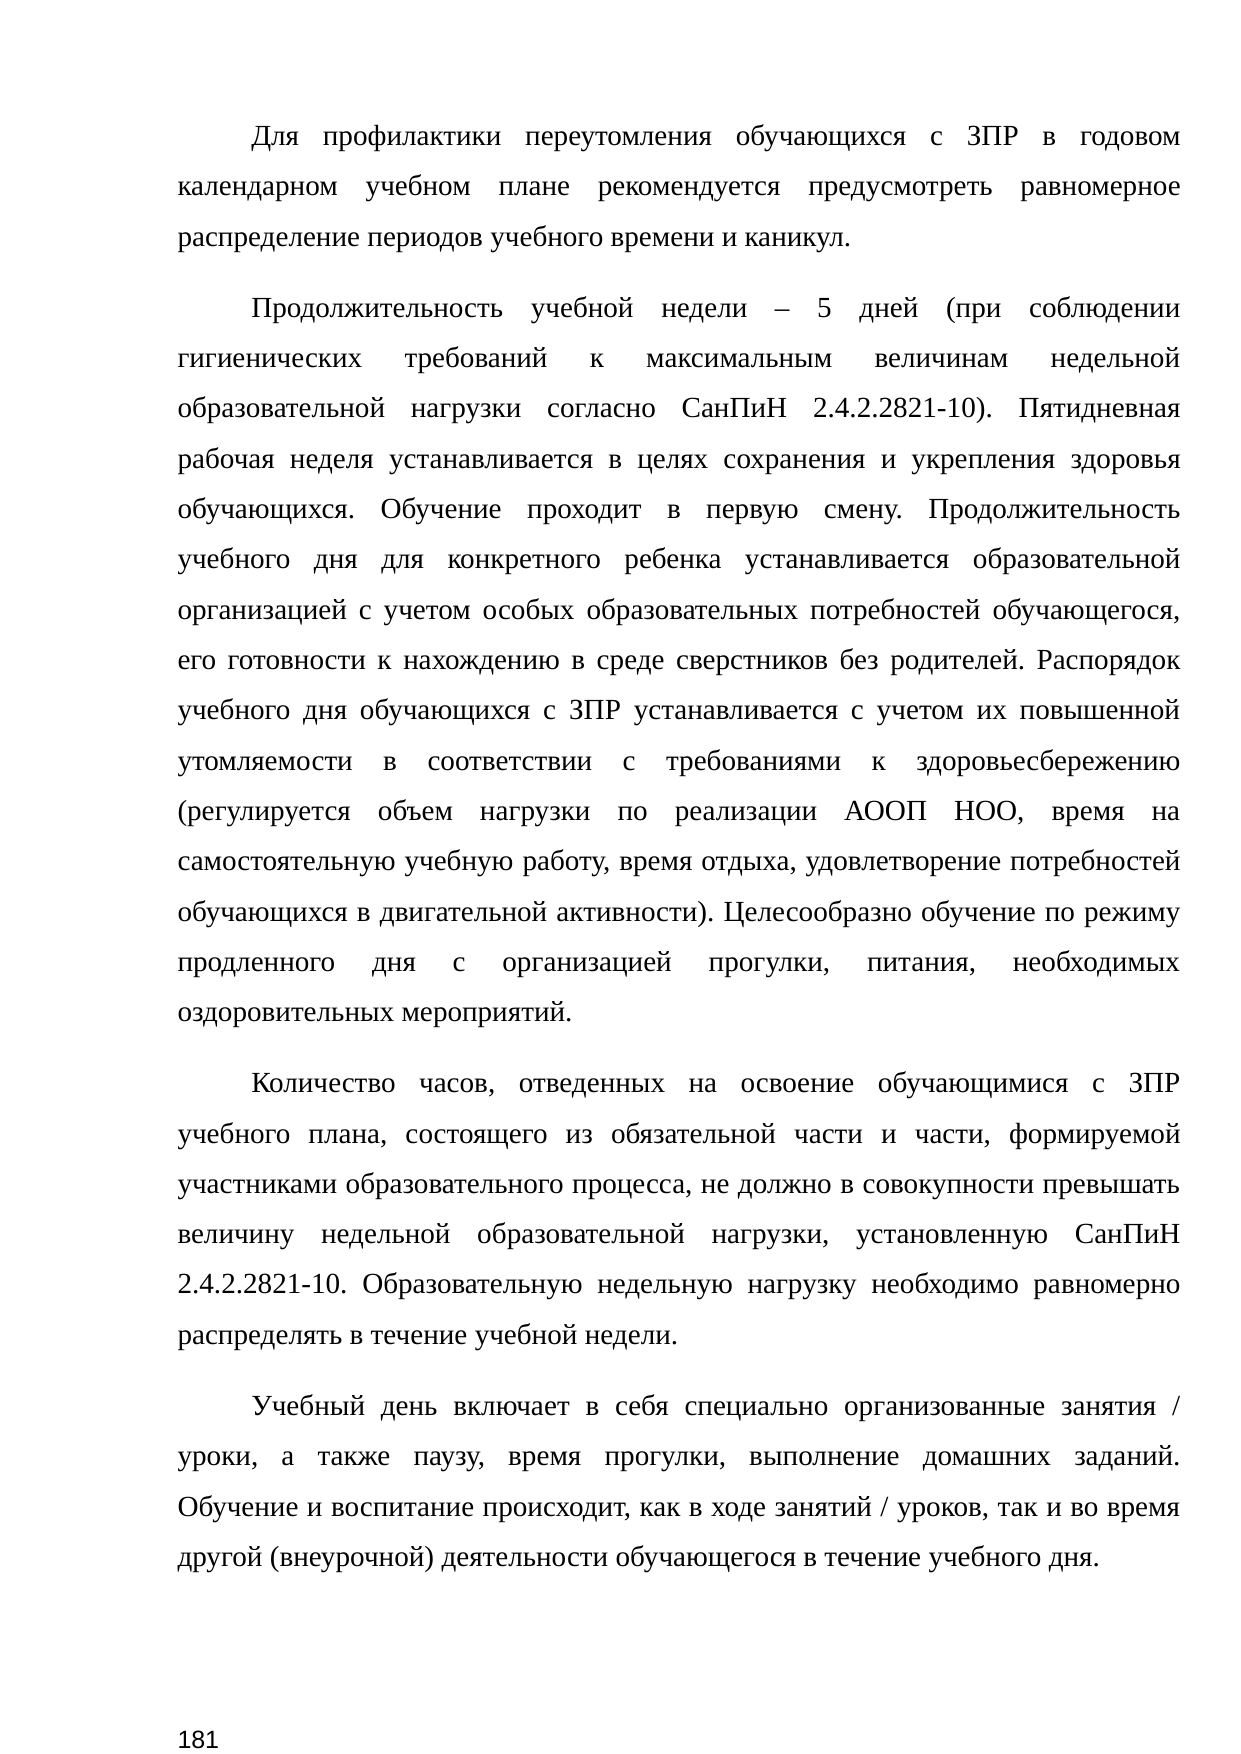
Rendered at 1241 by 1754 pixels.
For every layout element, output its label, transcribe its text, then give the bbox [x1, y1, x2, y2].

text Продолжительность учебной недели – 5 дней (при соблюдении гигиенических требований к максимальным величинам недельной образовательной нагрузки согласно СанПиН 2.4.2.2821-10). Пятидневная рабочая неделя устанавливается в целях сохранения и укрепления здоровья обучающихся. Обучение проходит в первую смену. Продолжительность учебного дня для конкретного ребенка устанавливается образовательной организацией с учетом особых образовательных потребностей обучающегося, его готовности к нахождению в среде сверстников без родителей. Распорядок учебного дня обучающихся с ЗПР устанавливается с учетом их повышенной утомляемости в соответствии с требованиями к здоровьесбережению (регулируется объем нагрузки по реализации АООП НОО, время на самостоятельную учебную работу, время отдыха, удовлетворение потребностей обучающихся в двигательной активности). Целесообразно обучение по режиму продленного дня с организацией прогулки, питания, необходимых оздоровительных мероприятий. [177, 290, 1181, 1028]
text Для профилактики переутомления обучающихся с ЗПР в годовом календарном учебном плане рекомендуется предусмотреть равномерное распределение периодов учебного времени и каникул. [177, 118, 1181, 252]
text Количество часов, отведенных на освоение обучающимися с ЗПР учебного плана, состоящего из обязательной части и части, формируемой участниками образовательного процесса, не должно в совокупности превышать величину недельной образовательной нагрузки, установленную СанПиН 2.4.2.2821-10. Образовательную недельную нагрузку необходимо равномерно распределять в течение учебной недели. [177, 1065, 1181, 1351]
text Учебный день включает в себя специально организованные занятия / уроки, а также паузу, время прогулки, выполнение домашних заданий. Обучение и воспитание происходит, как в ходе занятий / уроков, так и во время другой (внеурочной) деятельности обучающегося в течение учебного дня. [177, 1388, 1181, 1573]
